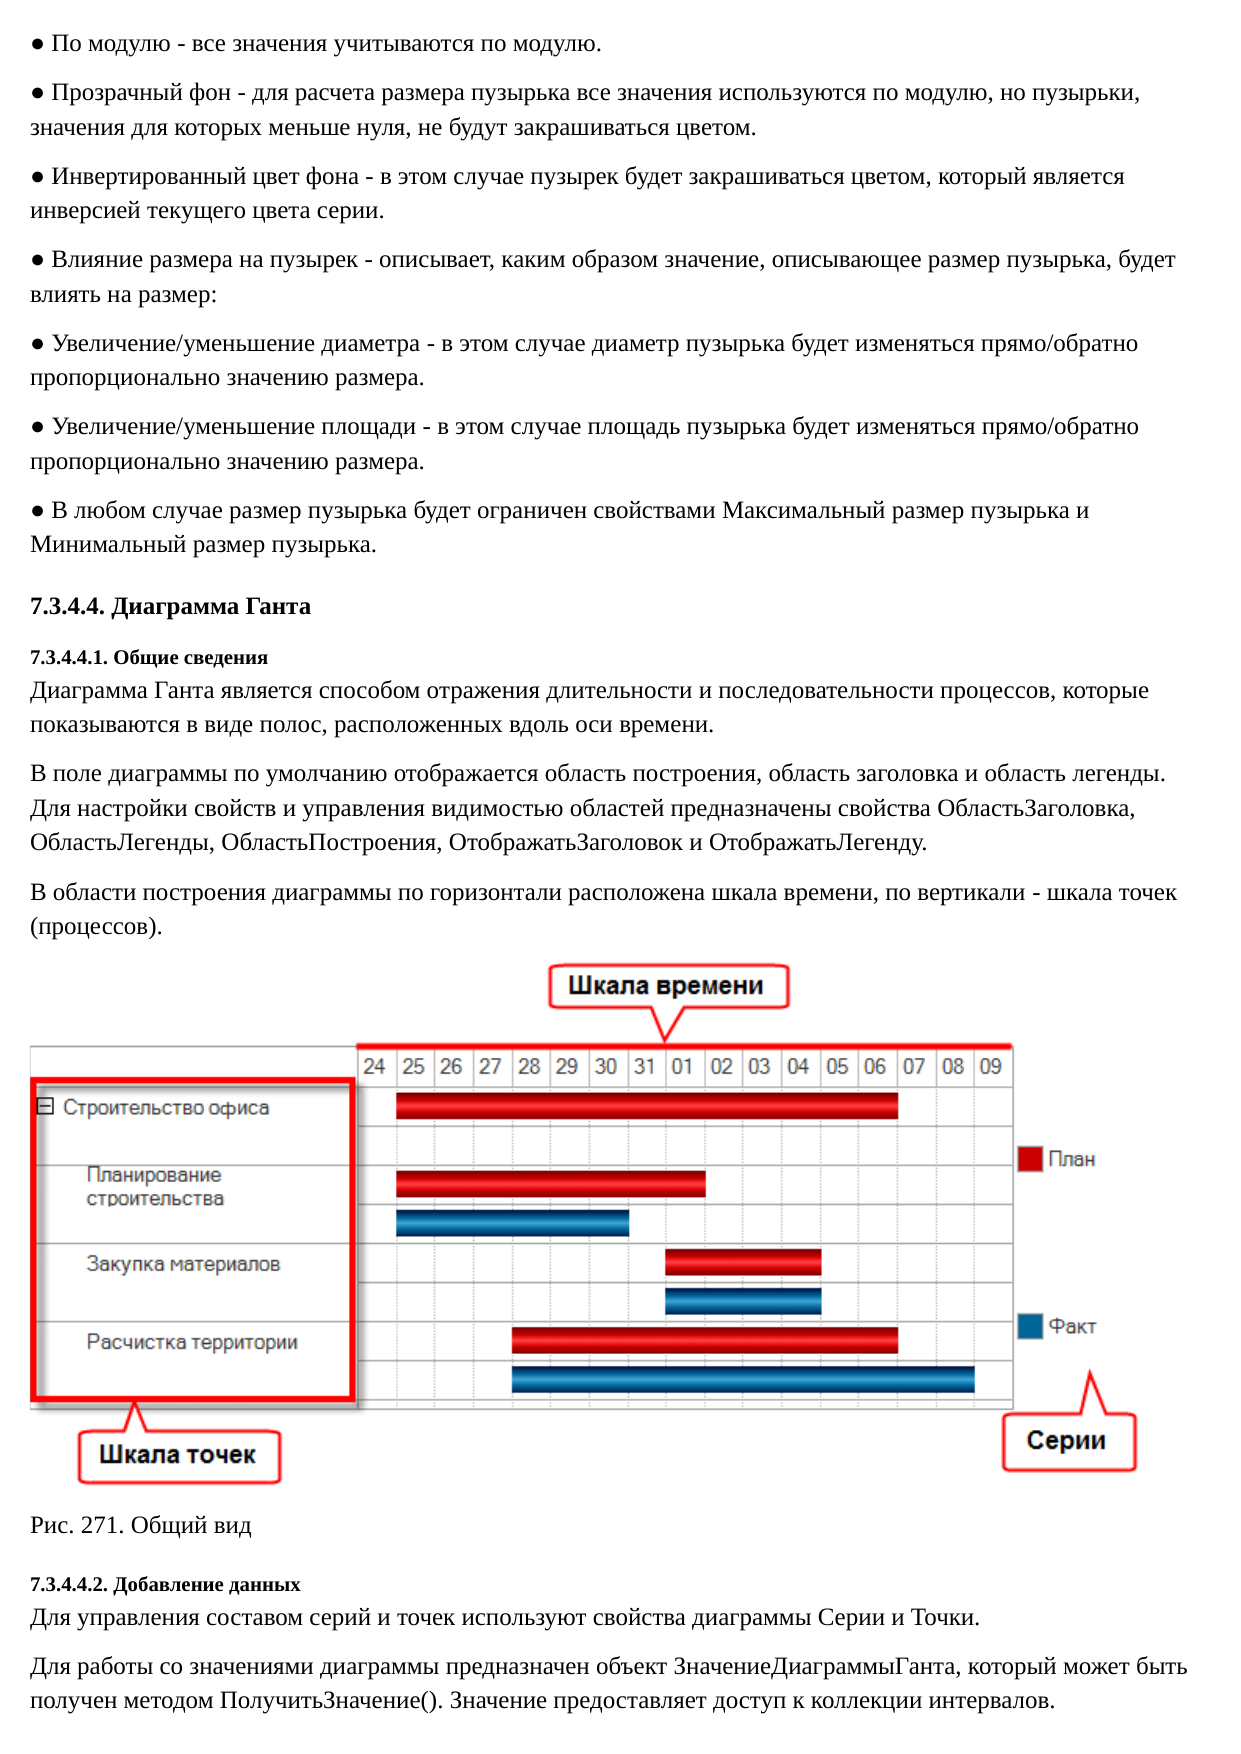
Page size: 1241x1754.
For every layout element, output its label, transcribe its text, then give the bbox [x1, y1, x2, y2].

subtitle 7.3.4.4. Диаграмма Ганта [30, 591, 1211, 620]
subtitle 7.3.4.4.1. Общие сведения [30, 645, 1211, 669]
text В поле диаграммы по умолчанию отображается область построения, область заголовка и область легенды. Для настройки свойств и управления видимостью областей предназначены свойства ОбластьЗаголовка, ОбластьЛегенды, ОбластьПостроения, ОтображатьЗаголовок и ОтображатьЛегенду. [30, 758, 1211, 856]
text В области построения диаграммы по горизонтали расположена шкала времени, по вертикали ‑ шкала точек (процессов). [30, 877, 1211, 940]
text ● Инвертированный цвет фона ‑ в этом случае пузырек будет закрашиваться цветом, который является инверсией текущего цвета серии. [30, 161, 1211, 224]
text Диаграмма Ганта является способом отражения длительности и последовательности процессов, которые показываются в виде полос, расположенных вдоль оси времени. [30, 675, 1211, 738]
text Для управления составом серий и точек используют свойства диаграммы Серии и Точки. [30, 1602, 1211, 1631]
text ● Прозрачный фон ‑ для расчета размера пузырька все значения используются по модулю, но пузырьки, значения для которых меньше нуля, не будут закрашиваться цветом. [30, 77, 1211, 140]
text Для работы со значениями диаграммы предназначен объект ЗначениеДиаграммыГанта, который может быть получен методом ПолучитьЗначение(). Значение предоставляет доступ к коллекции интервалов. [30, 1651, 1211, 1714]
text ● Увеличение/уменьшение площади ‑ в этом случае площадь пузырька будет изменяться прямо/обратно пропорционально значению размера. [30, 411, 1211, 474]
text Рис. 271. Общий вид [30, 1510, 1211, 1539]
picture [29, 960, 1144, 1490]
text ● Влияние размера на пузырек ‑ описывает, каким образом значение, описывающее размер пузырька, будет влиять на размер: [30, 244, 1211, 307]
text ● Увеличение/уменьшение диаметра ‑ в этом случае диаметр пузырька будет изменяться прямо/обратно пропорционально значению размера. [30, 328, 1211, 391]
text ● В любом случае размер пузырька будет ограничен свойствами Максимальный размер пузырька и Минимальный размер пузырька. [30, 495, 1211, 558]
subtitle 7.3.4.4.2. Добавление данных [30, 1572, 1211, 1596]
text ● По модулю ‑ все значения учитываются по модулю. [30, 28, 1211, 57]
